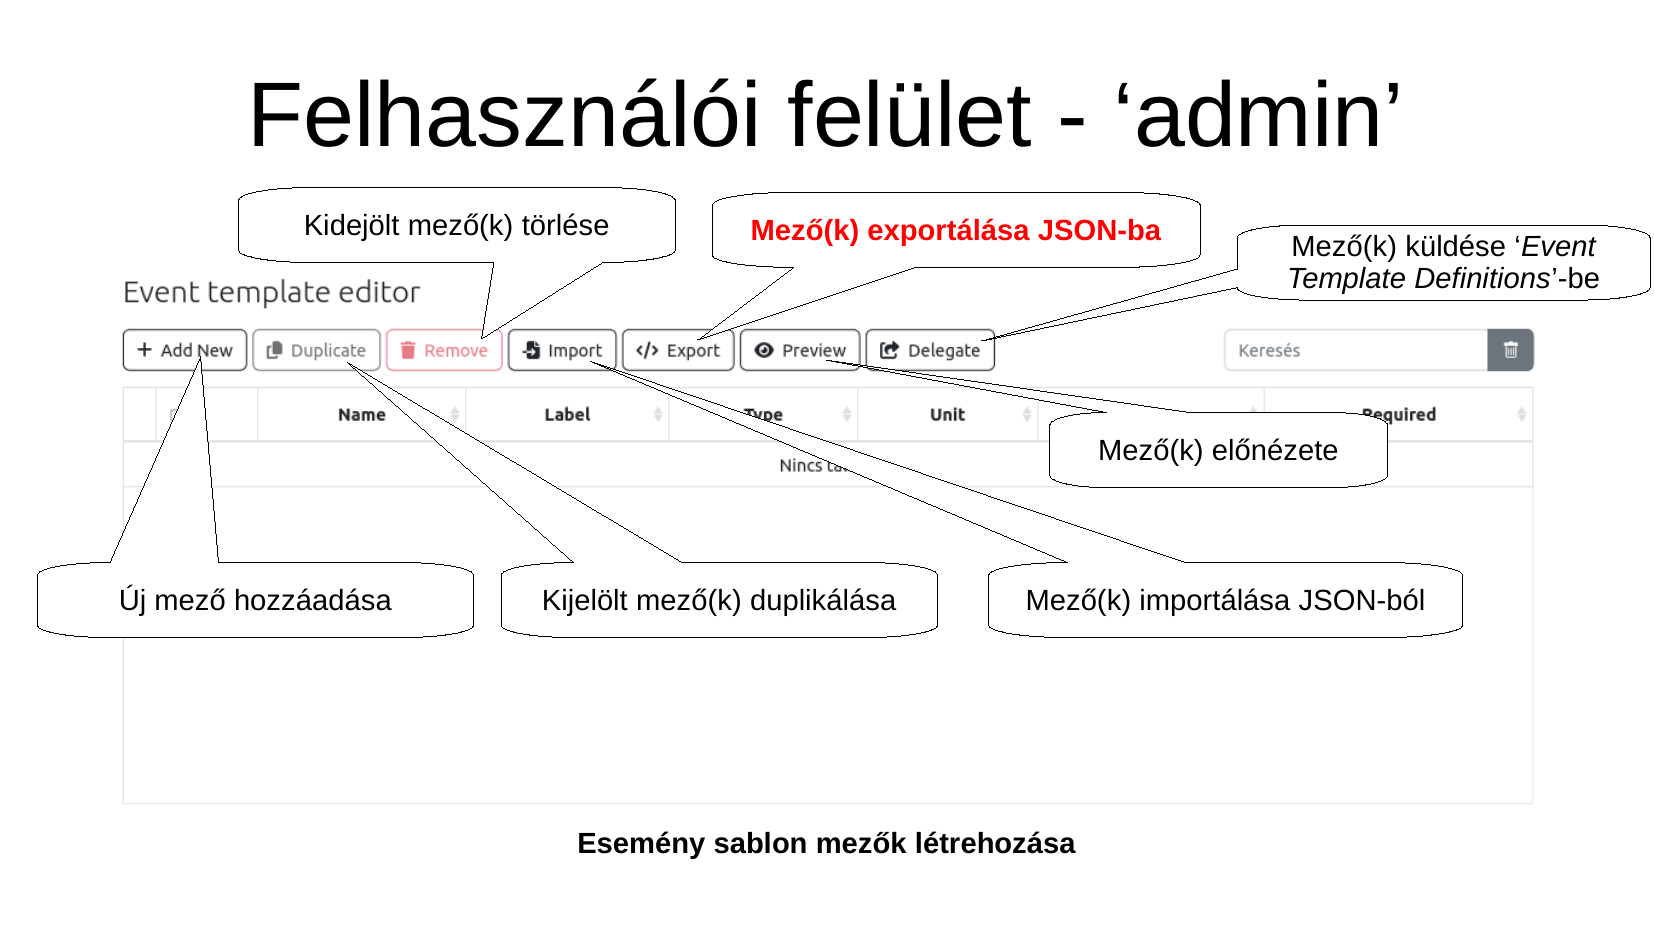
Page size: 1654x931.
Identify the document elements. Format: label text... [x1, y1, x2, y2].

text_box Új mező hozzáadása [37, 356, 474, 638]
title Felhasználói felület - ‘admin’ [82, 37, 1571, 193]
text_box Mező(k) exportálása JSON-ba [697, 192, 1201, 340]
text_box Esemény sablon mezők létrehozása [515, 819, 1139, 901]
text_box Kidejölt mező(k) törlése [238, 187, 676, 339]
text_box Mező(k) küldése ‘Event Template Definitions’-be [981, 225, 1651, 341]
text_box Mező(k) előnézete [826, 360, 1388, 488]
text_box Mező(k) importálása JSON-ból [590, 361, 1463, 638]
text_box Kijelölt mező(k) duplikálása [347, 362, 938, 638]
picture [112, 260, 1542, 820]
